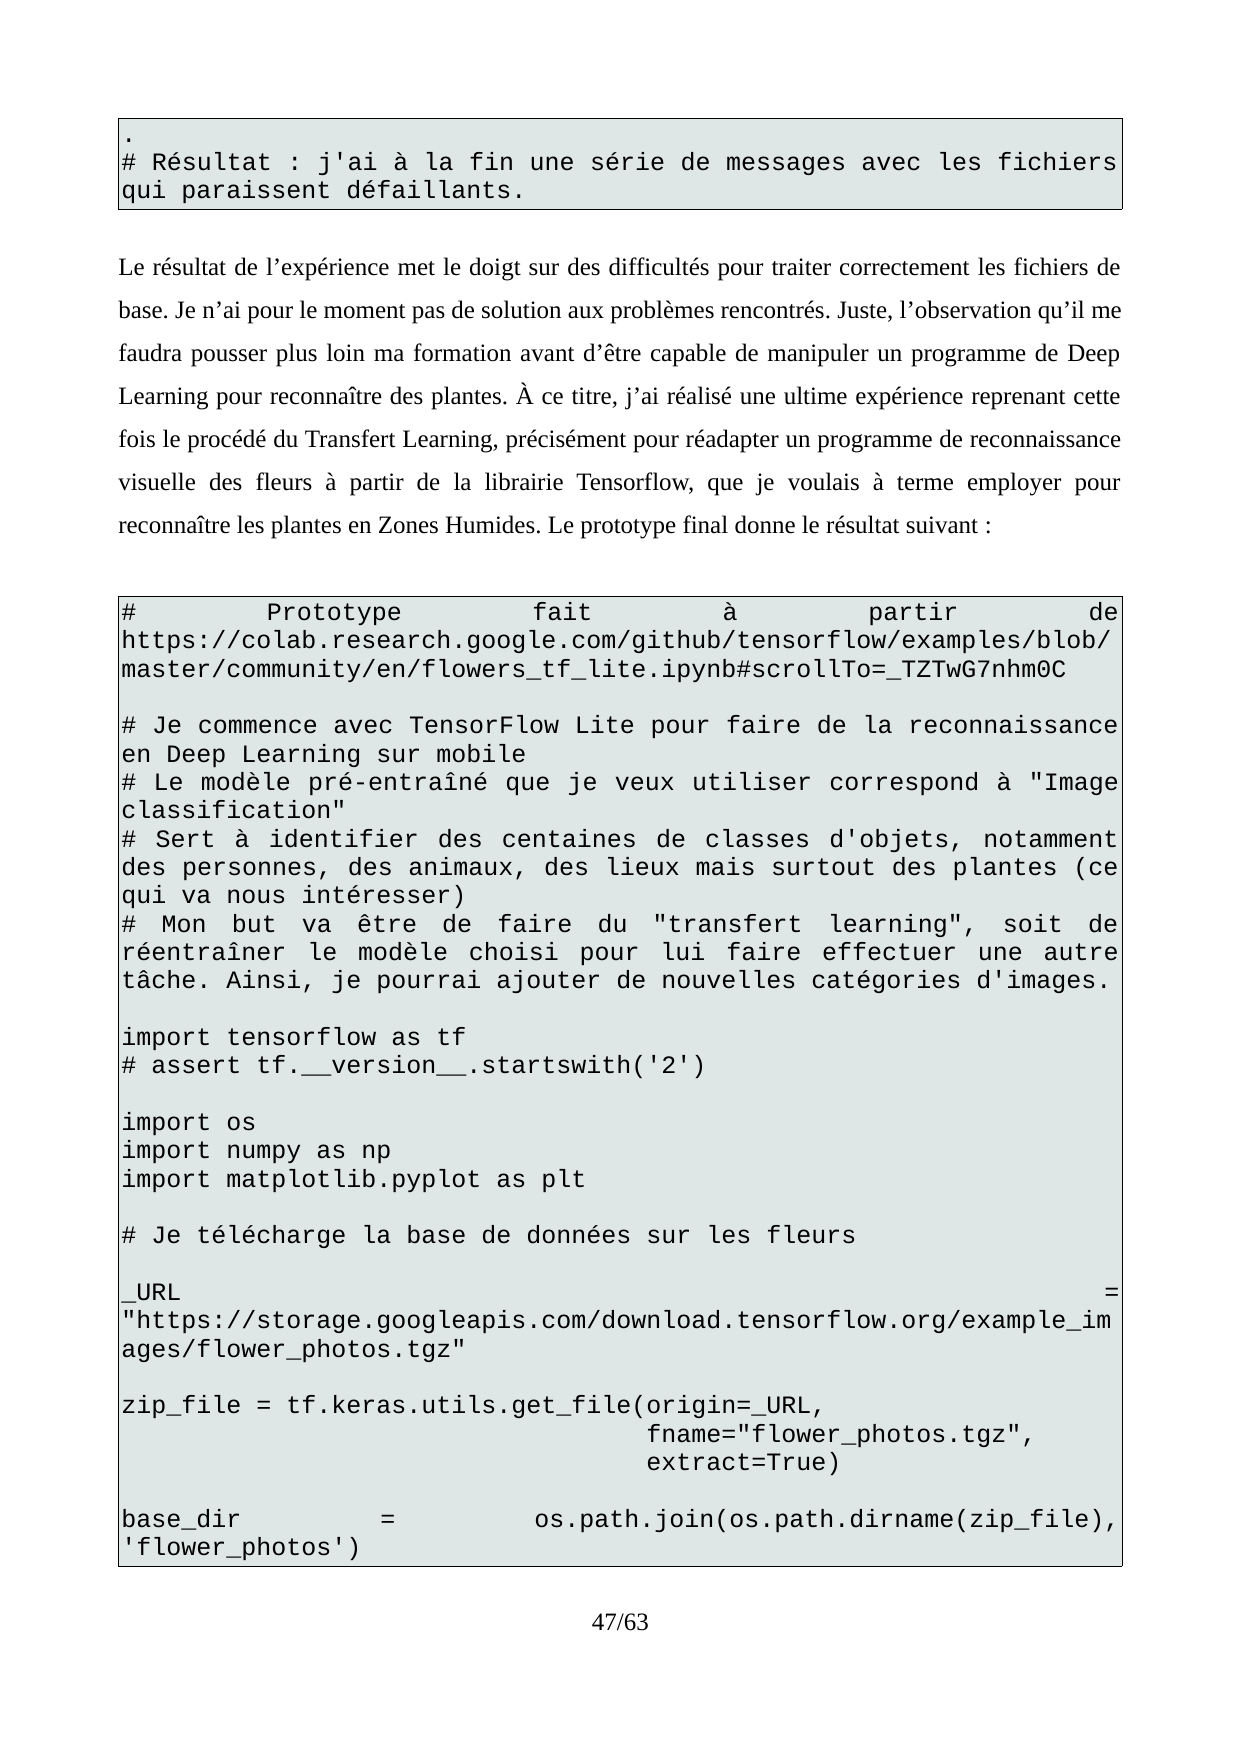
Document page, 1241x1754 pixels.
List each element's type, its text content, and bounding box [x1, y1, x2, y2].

text # Je télécharge la base de données sur les fleurs [119, 1220, 1122, 1248]
text # Je commence avec TensorFlow Lite pour faire de la reconnaissance en Deep Learning sur mobile [119, 710, 1122, 766]
text extract=True) [119, 1446, 1122, 1475]
text # Mon but va être de faire du "transfert learning", soit de réentraîner le modèle choisi pour lui faire effectuer une autre tâche. Ainsi, je pourrai ajouter de nouvelles catégories d'images. [119, 908, 1122, 993]
text _URL = "https://storage.googleapis.com/download.tensorflow.org/example_images/flower_photos.tgz" [119, 1276, 1122, 1361]
text # Le modèle pré-entraîné que je veux utiliser correspond à "Image classification" [119, 766, 1122, 823]
text base_dir = os.path.join(os.path.dirname(zip_file), 'flower_photos') [119, 1503, 1122, 1566]
text . [119, 119, 1122, 146]
text # Prototype fait à partir de https://colab.research.google.com/github/tensorflow/examples/blob/master/community/en/flowers_tf_lite.ipynb#scrollTo=_TZTwG7nhm0C [119, 597, 1122, 681]
text # Résultat : j'ai à la fin une série de messages avec les fichiers qui paraissent défaillants. [119, 146, 1122, 209]
text import os [119, 1106, 1122, 1135]
text import numpy as np [119, 1135, 1122, 1163]
text import tensorflow as tf [119, 1021, 1122, 1050]
text zip_file = tf.keras.utils.get_file(origin=_URL, [119, 1390, 1122, 1418]
text # assert tf.__version__.startswith('2') [119, 1050, 1122, 1078]
text fname="flower_photos.tgz", [119, 1418, 1122, 1446]
text Le résultat de l’expérience met le doigt sur des difficultés pour traiter correctement les fichiers de base. Je n’ai pour le moment pas de solution aux problèmes rencontrés. Juste, l’observation qu’il me faudra pousser plus loin ma formation avant d’être capable de manipuler un programme de Deep Learning pour reconnaître des plantes. À ce titre, j’ai réalisé une ultime expérience reprenant cette fois le procédé du Transfert Learning, précisément pour réadapter un programme de reconnaissance visuelle des fleurs à partir de la librairie Tensorflow, que je voulais à terme employer pour reconnaître les plantes en Zones Humides. Le prototype final donne le résultat suivant : [118, 252, 1122, 539]
text import matplotlib.pyplot as plt [119, 1163, 1122, 1191]
text # Sert à identifier des centaines de classes d'objets, notamment des personnes, des animaux, des lieux mais surtout des plantes (ce qui va nous intéresser) [119, 823, 1122, 908]
